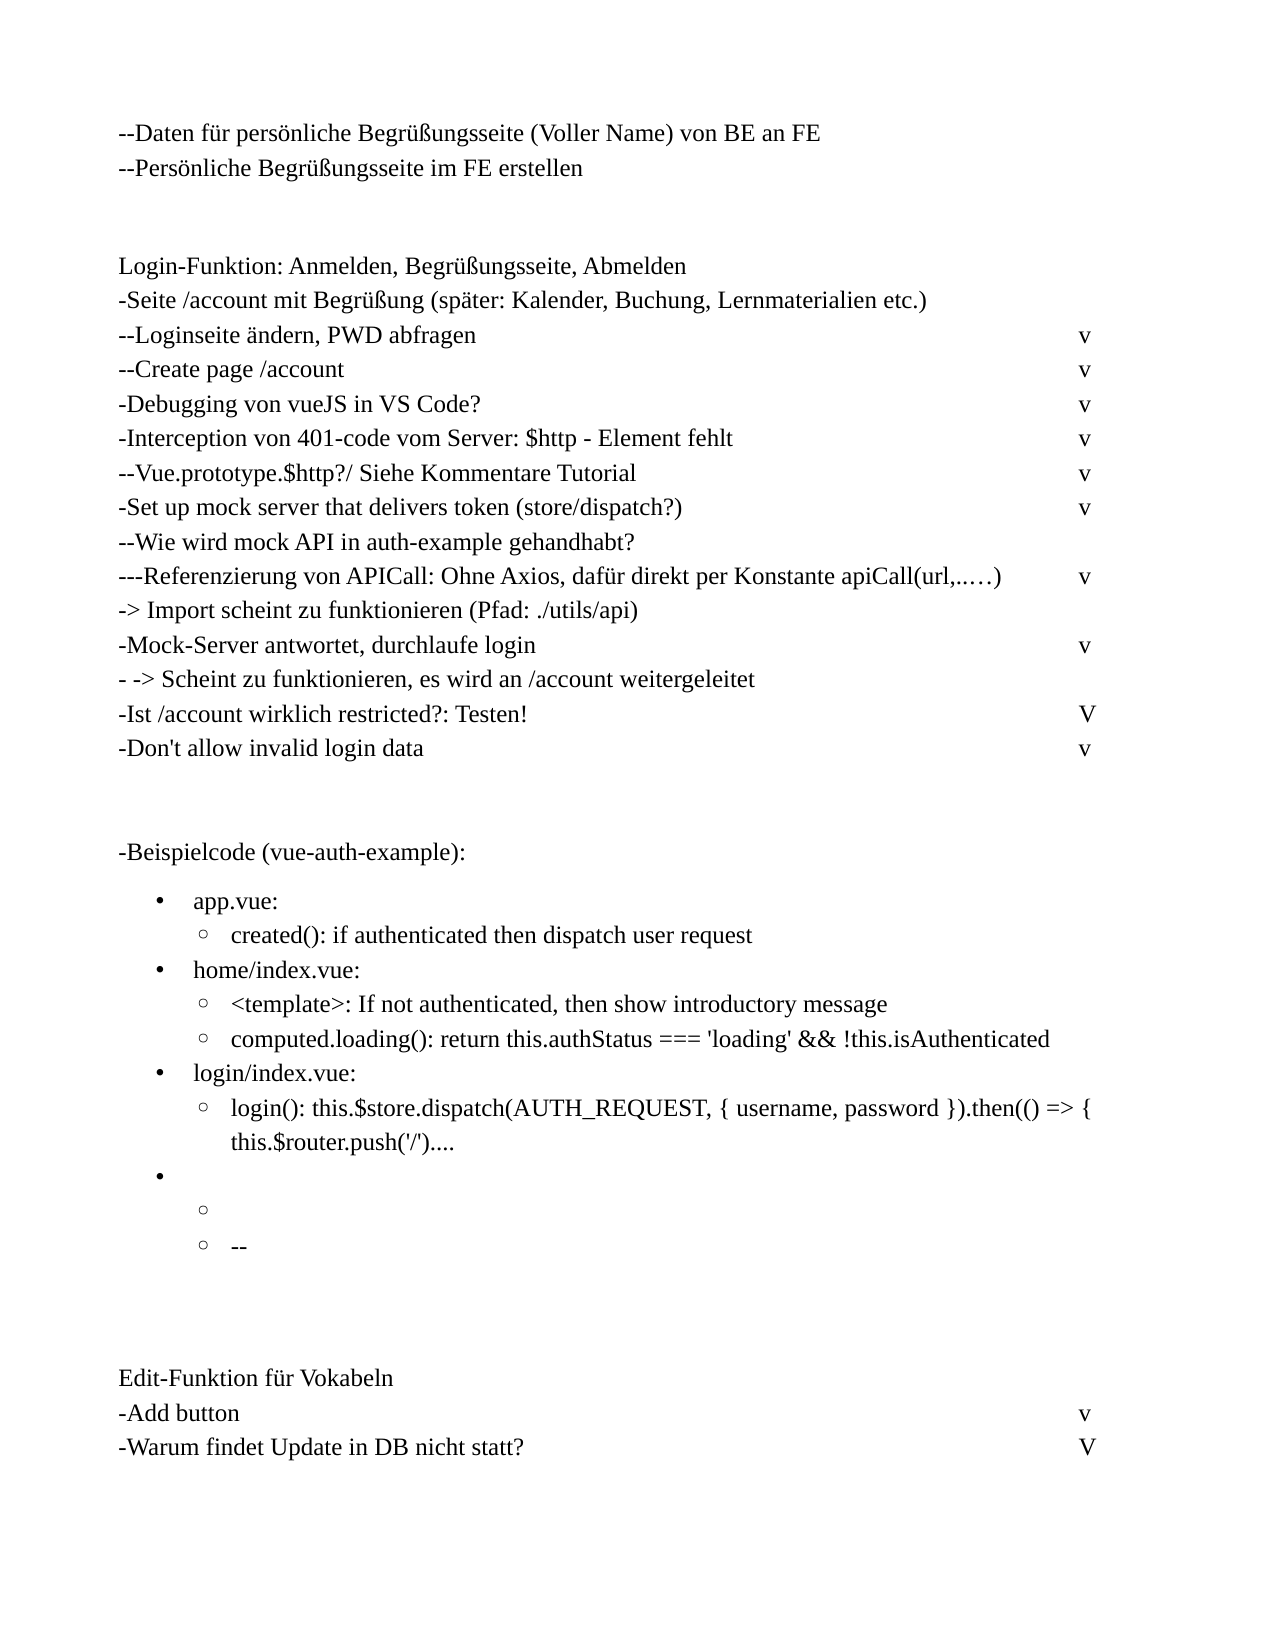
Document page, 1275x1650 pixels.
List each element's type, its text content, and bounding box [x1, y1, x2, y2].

list created(): if authenticated then dispatch user request [193, 920, 1157, 949]
text --Daten für persönliche Begrüßungsseite (Voller Name) von BE an FE --Persönliche Begrüßungsseite im FE erstellen [118, 118, 1157, 181]
list login(): this.$store.dispatch(AUTH_REQUEST, { username, password }).then(() => { this.$router.push('/').... [193, 1093, 1157, 1156]
list -- [193, 1231, 1157, 1259]
list login/index.vue: [156, 1058, 1157, 1087]
list app.vue: [156, 886, 1157, 915]
list <template>: If not authenticated, then show introductory message [193, 989, 1157, 1018]
list home/index.vue: [156, 955, 1157, 984]
list computed.loading(): return this.authStatus === 'loading' && !this.isAuthenticated [193, 1024, 1157, 1053]
text Login-Funktion: Anmelden, Begrüßungsseite, Abmelden -Seite /account mit Begrüßung (später: Kalender, Buchung, Lernmaterialien etc.) --Loginseite ändern, PWD abfragen v --Create page /account v -Debugging von vueJS in VS Code? v -Interception von 401-code vom Server: $http - Element fehlt v --Vue.prototype.$http?/ Siehe Kommentare Tutorial v -Set up mock server that delivers token (store/dispatch?) v --Wie wird mock API in auth-example gehandhabt? ---Referenzierung von APICall: Ohne Axios, dafür direkt per Konstante apiCall(url,..…) v -> Import scheint zu funktionieren (Pfad: ./utils/api) -Mock-Server antwortet, durchlaufe login v - -> Scheint zu funktionieren, es wird an /account weitergeleitet -Ist /account wirklich restricted?: Testen! V -Don't allow invalid login data v -Beispielcode (vue-auth-example): [118, 251, 1157, 866]
text Edit-Funktion für Vokabeln -Add button v -Warum findet Update in DB nicht statt? V [118, 1363, 1157, 1496]
